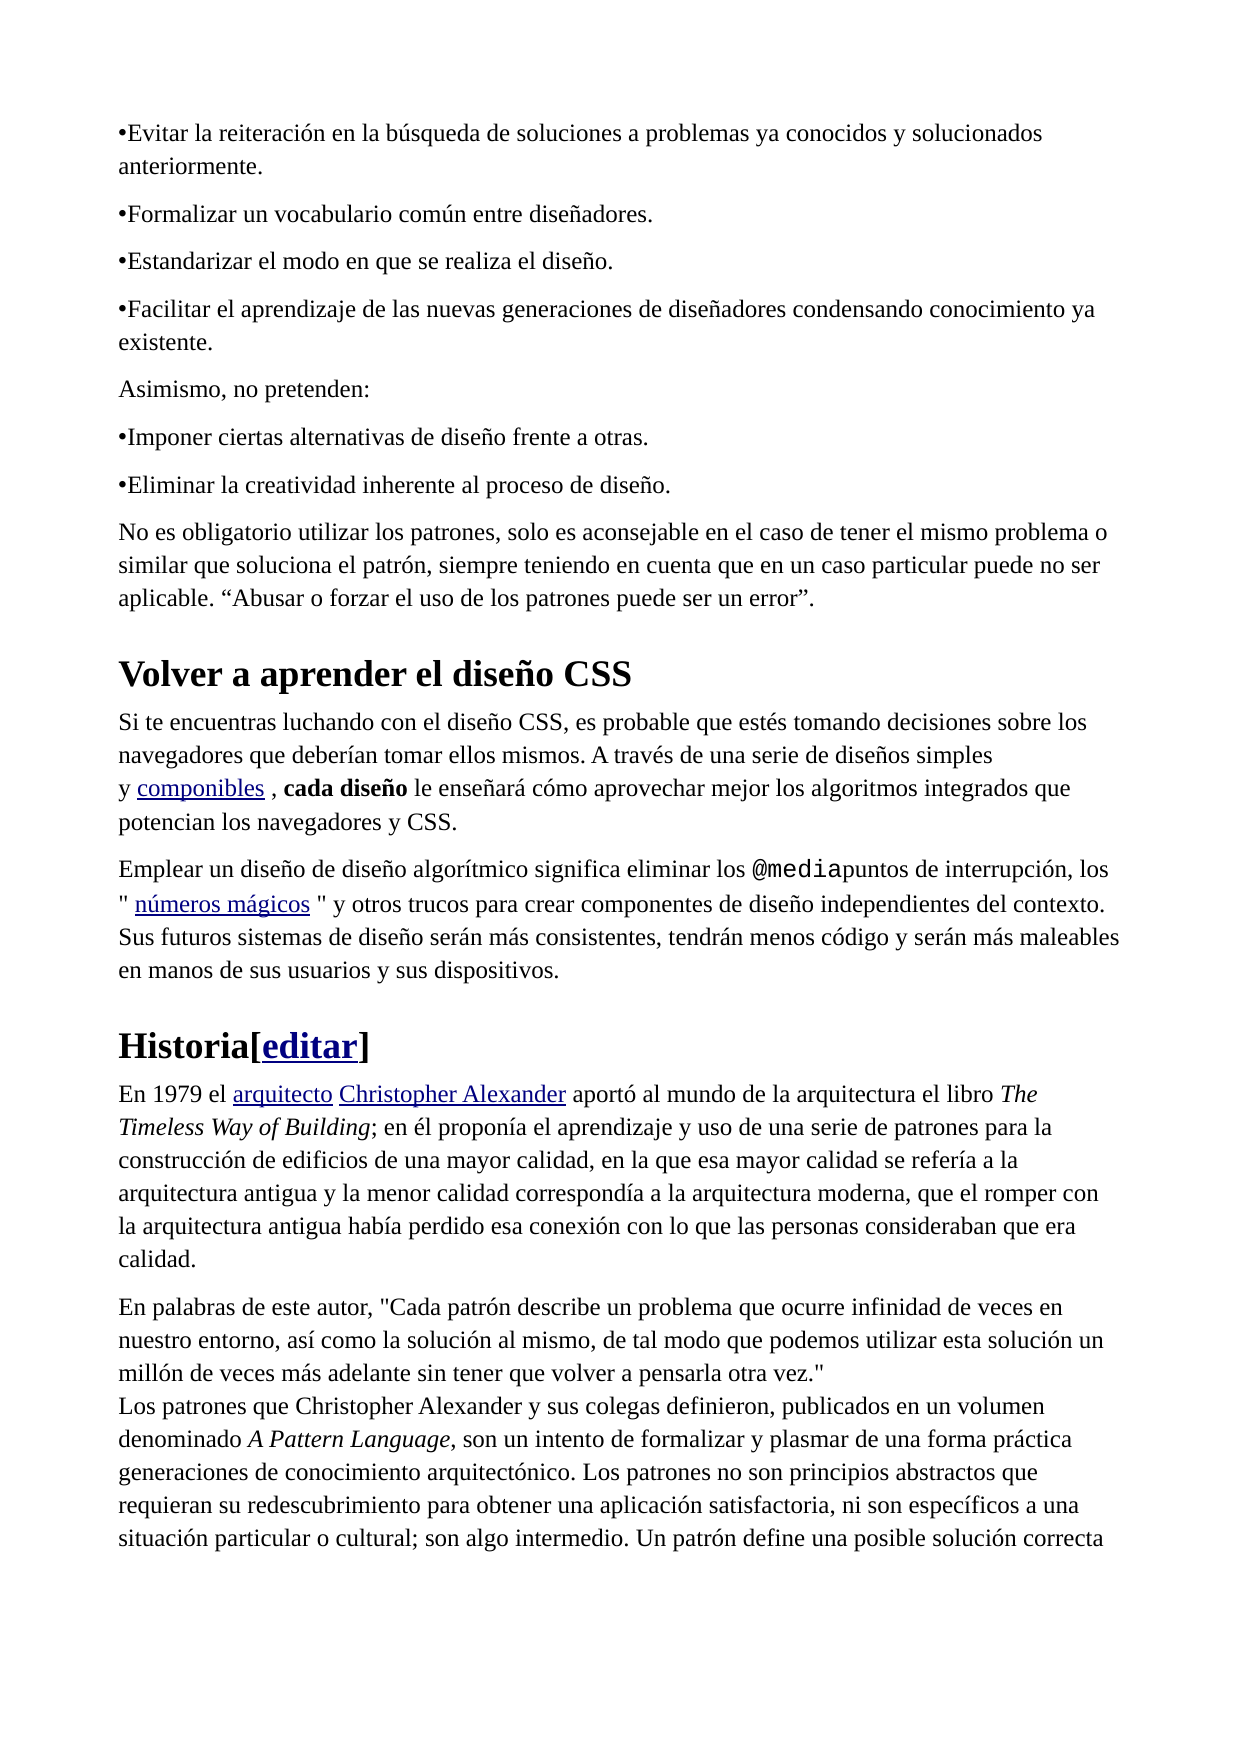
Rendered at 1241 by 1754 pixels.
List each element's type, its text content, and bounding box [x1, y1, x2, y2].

text En palabras de este autor, "Cada patrón describe un problema que ocurre infinidad de veces en nuestro entorno, así como la solución al mismo, de tal modo que podemos utilizar esta solución un millón de veces más adelante sin tener que volver a pensarla otra vez." Los patrones que Christopher Alexander y sus colegas definieron, publicados en un volumen denominado A Pattern Language, son un intento de formalizar y plasmar de una forma práctica generaciones de conocimiento arquitectónico. Los patrones no son principios abstractos que requieran su redescubrimiento para obtener una aplicación satisfactoria, ni son específicos a una situación particular o cultural; son algo intermedio. Un patrón define una posible solución correcta [118, 1292, 1122, 1552]
text Emplear un diseño de diseño algorítmico significa eliminar los @mediapuntos de interrupción, los " números mágicos " y otros trucos para crear componentes de diseño independientes del contexto. Sus futuros sistemas de diseño serán más consistentes, tendrán menos código y serán más maleables en manos de sus usuarios y sus dispositivos. [118, 854, 1122, 984]
text En 1979 el arquitecto Christopher Alexander aportó al mundo de la arquitectura el libro The Timeless Way of Building; en él proponía el aprendizaje y uso de una serie de patrones para la construcción de edificios de una mayor calidad, en la que esa mayor calidad se refería a la arquitectura antigua y la menor calidad correspondía a la arquitectura moderna, que el romper con la arquitectura antigua había perdido esa conexión con lo que las personas consideraban que era calidad. [118, 1079, 1122, 1273]
subtitle Historia[editar] [118, 1024, 1122, 1067]
text Asimismo, no pretenden: [118, 374, 1122, 403]
list Evitar la reiteración en la búsqueda de soluciones a problemas ya conocidos y solucionados anteriormente. [118, 118, 1122, 180]
list Facilitar el aprendizaje de las nuevas generaciones de diseñadores condensando conocimiento ya existente. [118, 294, 1122, 356]
list Formalizar un vocabulario común entre diseñadores. [118, 199, 1122, 227]
list Eliminar la creatividad inherente al proceso de diseño. [118, 470, 1122, 498]
list Estandarizar el modo en que se realiza el diseño. [118, 246, 1122, 275]
subtitle Volver a aprender el diseño CSS [118, 652, 1122, 695]
list Imponer ciertas alternativas de diseño frente a otras. [118, 422, 1122, 451]
text No es obligatorio utilizar los patrones, solo es aconsejable en el caso de tener el mismo problema o similar que soluciona el patrón, siempre teniendo en cuenta que en un caso particular puede no ser aplicable. “Abusar o forzar el uso de los patrones puede ser un error”. [118, 517, 1122, 612]
text Si te encuentras luchando con el diseño CSS, es probable que estés tomando decisiones sobre los navegadores que deberían tomar ellos mismos. A través de una serie de diseños simples y componibles , cada diseño le enseñará cómo aprovechar mejor los algoritmos integrados que potencian los navegadores y CSS. [118, 707, 1122, 835]
